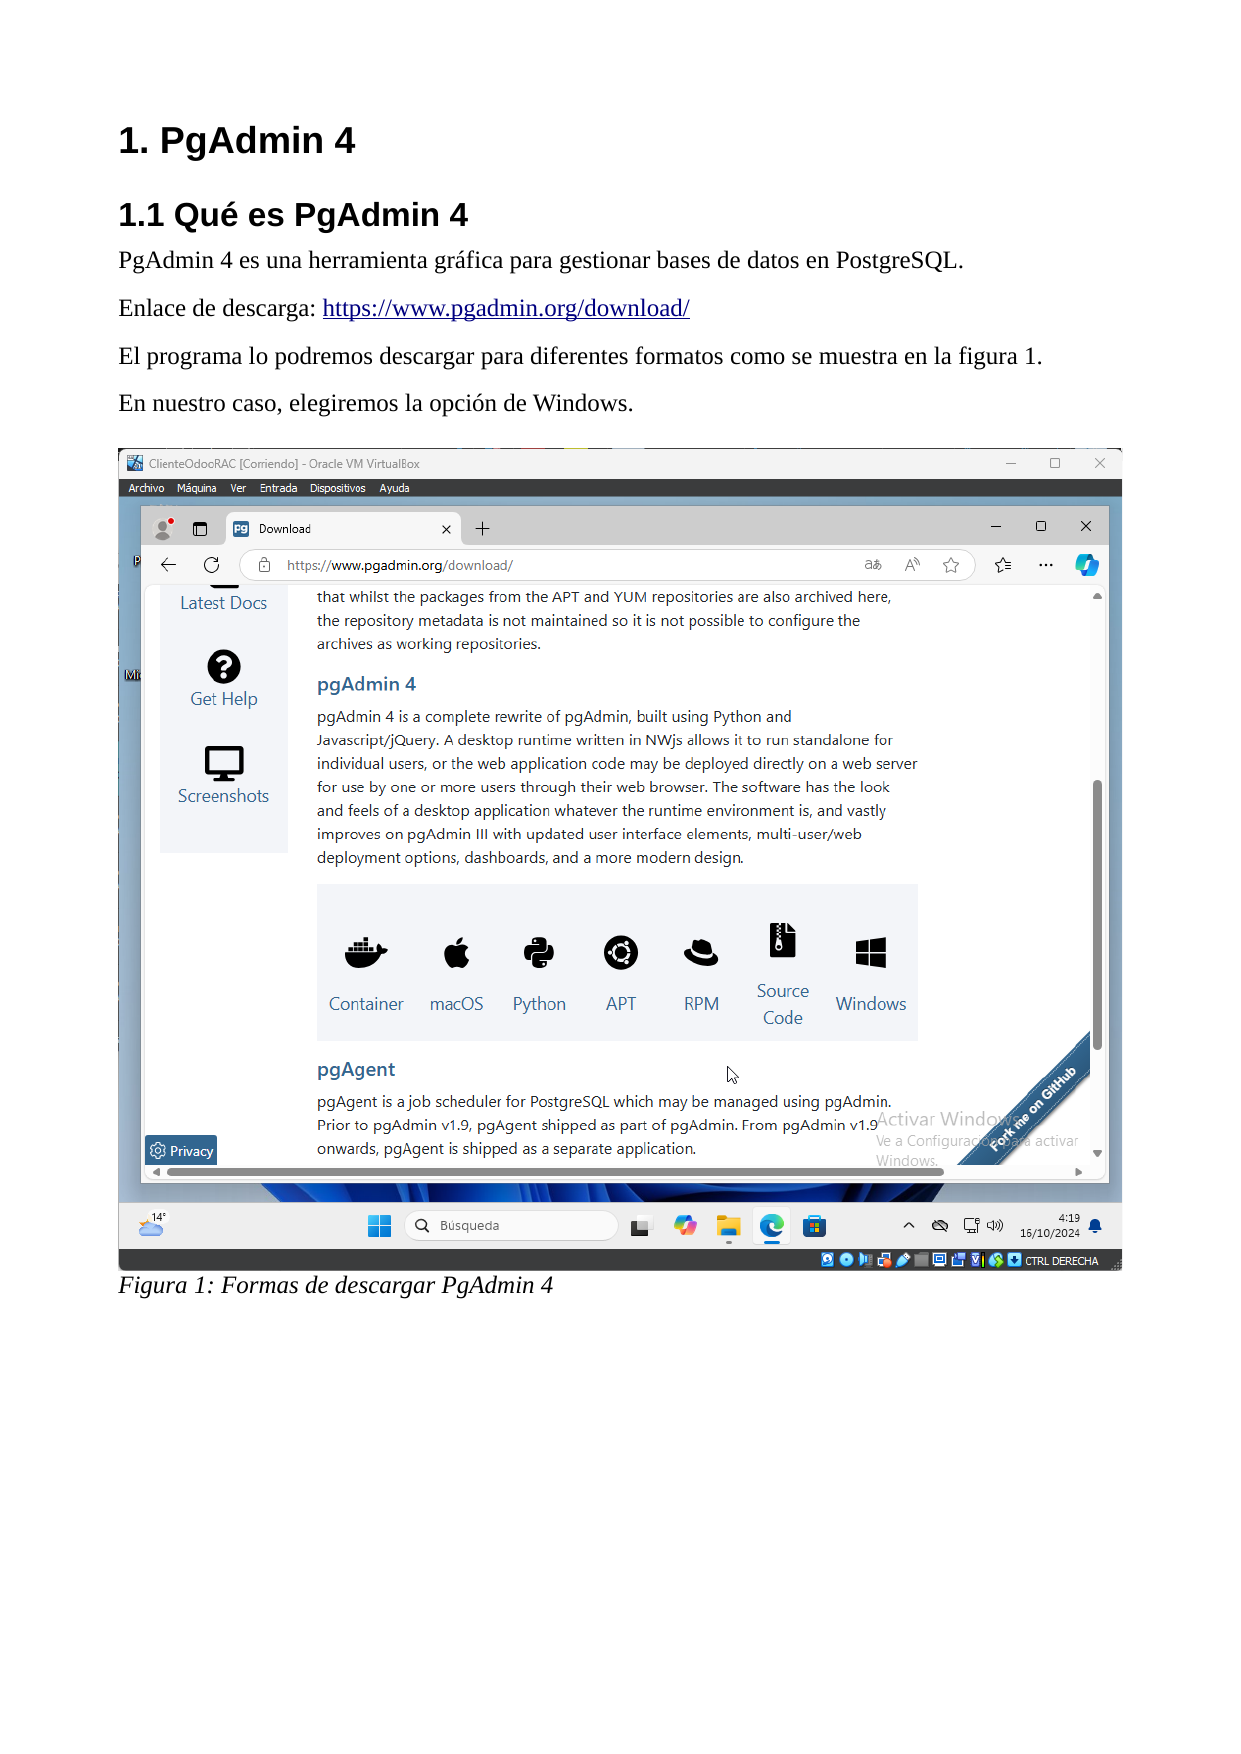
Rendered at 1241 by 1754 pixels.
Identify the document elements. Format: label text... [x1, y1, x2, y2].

subtitle 1. PgAdmin 4 [118, 118, 1122, 161]
text Enlace de descarga: https://www.pgadmin.org/download/ [118, 293, 1122, 322]
text Figura 1: Formas de descargar PgAdmin 4 [118, 1271, 1122, 1299]
subtitle 1.1 Qué es PgAdmin 4 [118, 194, 1122, 233]
text El programa lo podremos descargar para diferentes formatos como se muestra en la figura 1. [118, 341, 1122, 369]
text PgAdmin 4 es una herramienta gráfica para gestionar bases de datos en PostgreSQL. [118, 246, 1122, 274]
text En nuestro caso, elegiremos la opción de Windows. [118, 388, 1122, 417]
picture [118, 448, 1123, 1271]
